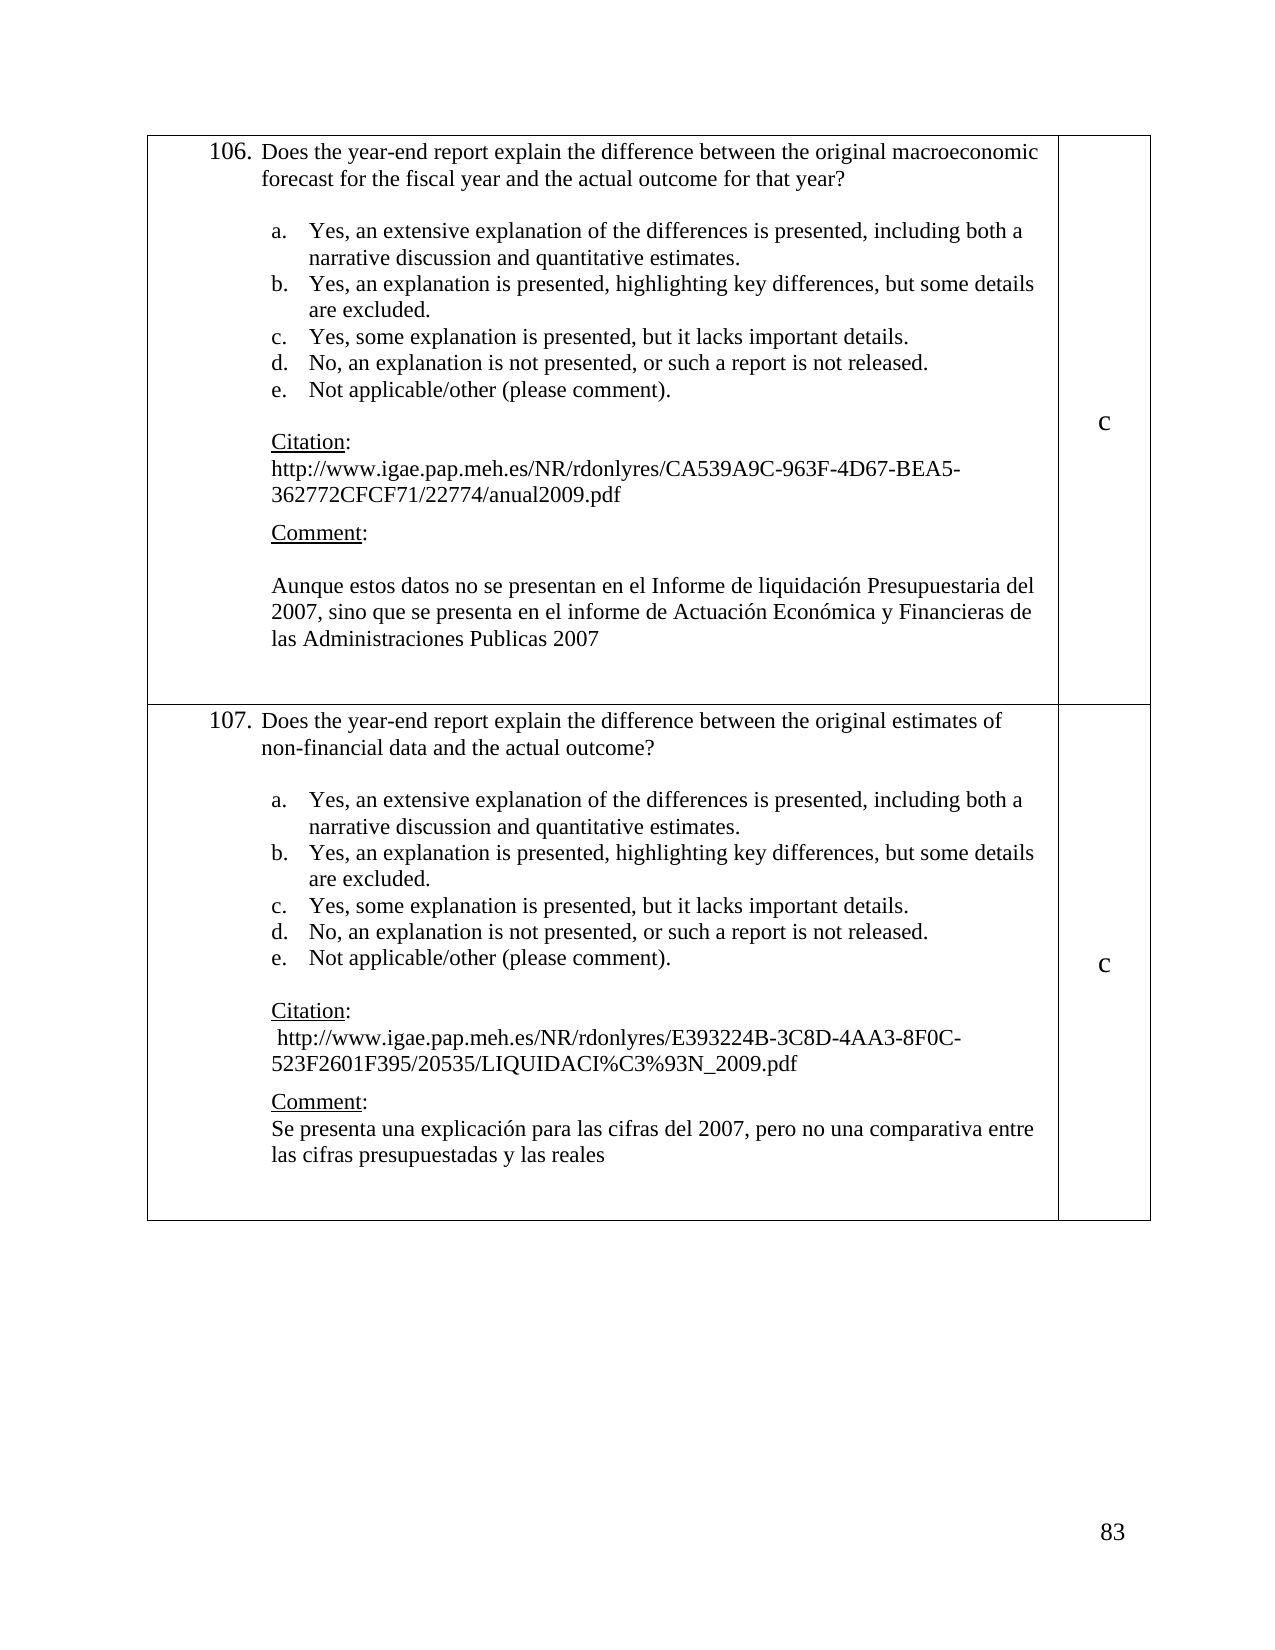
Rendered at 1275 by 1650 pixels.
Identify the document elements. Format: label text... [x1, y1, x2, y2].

table_cell c [1059, 705, 1150, 1220]
table_cell Does the year-end report explain the difference between the original macroeconomic forecast for the fiscal year and the actual outcome for that year? Yes, an extensive explanation of the differences is presented, including both a narrative discussion and quantitative estimates. Yes, an explanation is presented, highlighting key differences, but some details are excluded. Yes, some explanation is presented, but it lacks important details. No, an explanation is not presented, or such a report is not released. Not applicable/other (please comment). Citation: http://www.igae.pap.meh.es/NR/rdonlyres/CA539A9C-963F-4D67-BEA5-362772CFCF71/22774/anual2009.pdf Comment: Aunque estos datos no se presentan en el Informe de liquidación Presupuestaria del 2007, sino que se presenta en el informe de Actuación Económica y Financieras de las Administraciones Publicas 2007 [148, 136, 1058, 704]
table_cell c [1059, 136, 1150, 704]
table_cell Does the year-end report explain the difference between the original estimates of non-financial data and the actual outcome? Yes, an extensive explanation of the differences is presented, including both a narrative discussion and quantitative estimates. Yes, an explanation is presented, highlighting key differences, but some details are excluded. Yes, some explanation is presented, but it lacks important details. No, an explanation is not presented, or such a report is not released. Not applicable/other (please comment). Citation: http://www.igae.pap.meh.es/NR/rdonlyres/E393224B-3C8D-4AA3-8F0C-523F2601F395/20535/LIQUIDACI%C3%93N_2009.pdf Comment: Se presenta una explicación para las cifras del 2007, pero no una comparativa entre las cifras presupuestadas y las reales [148, 705, 1058, 1220]
